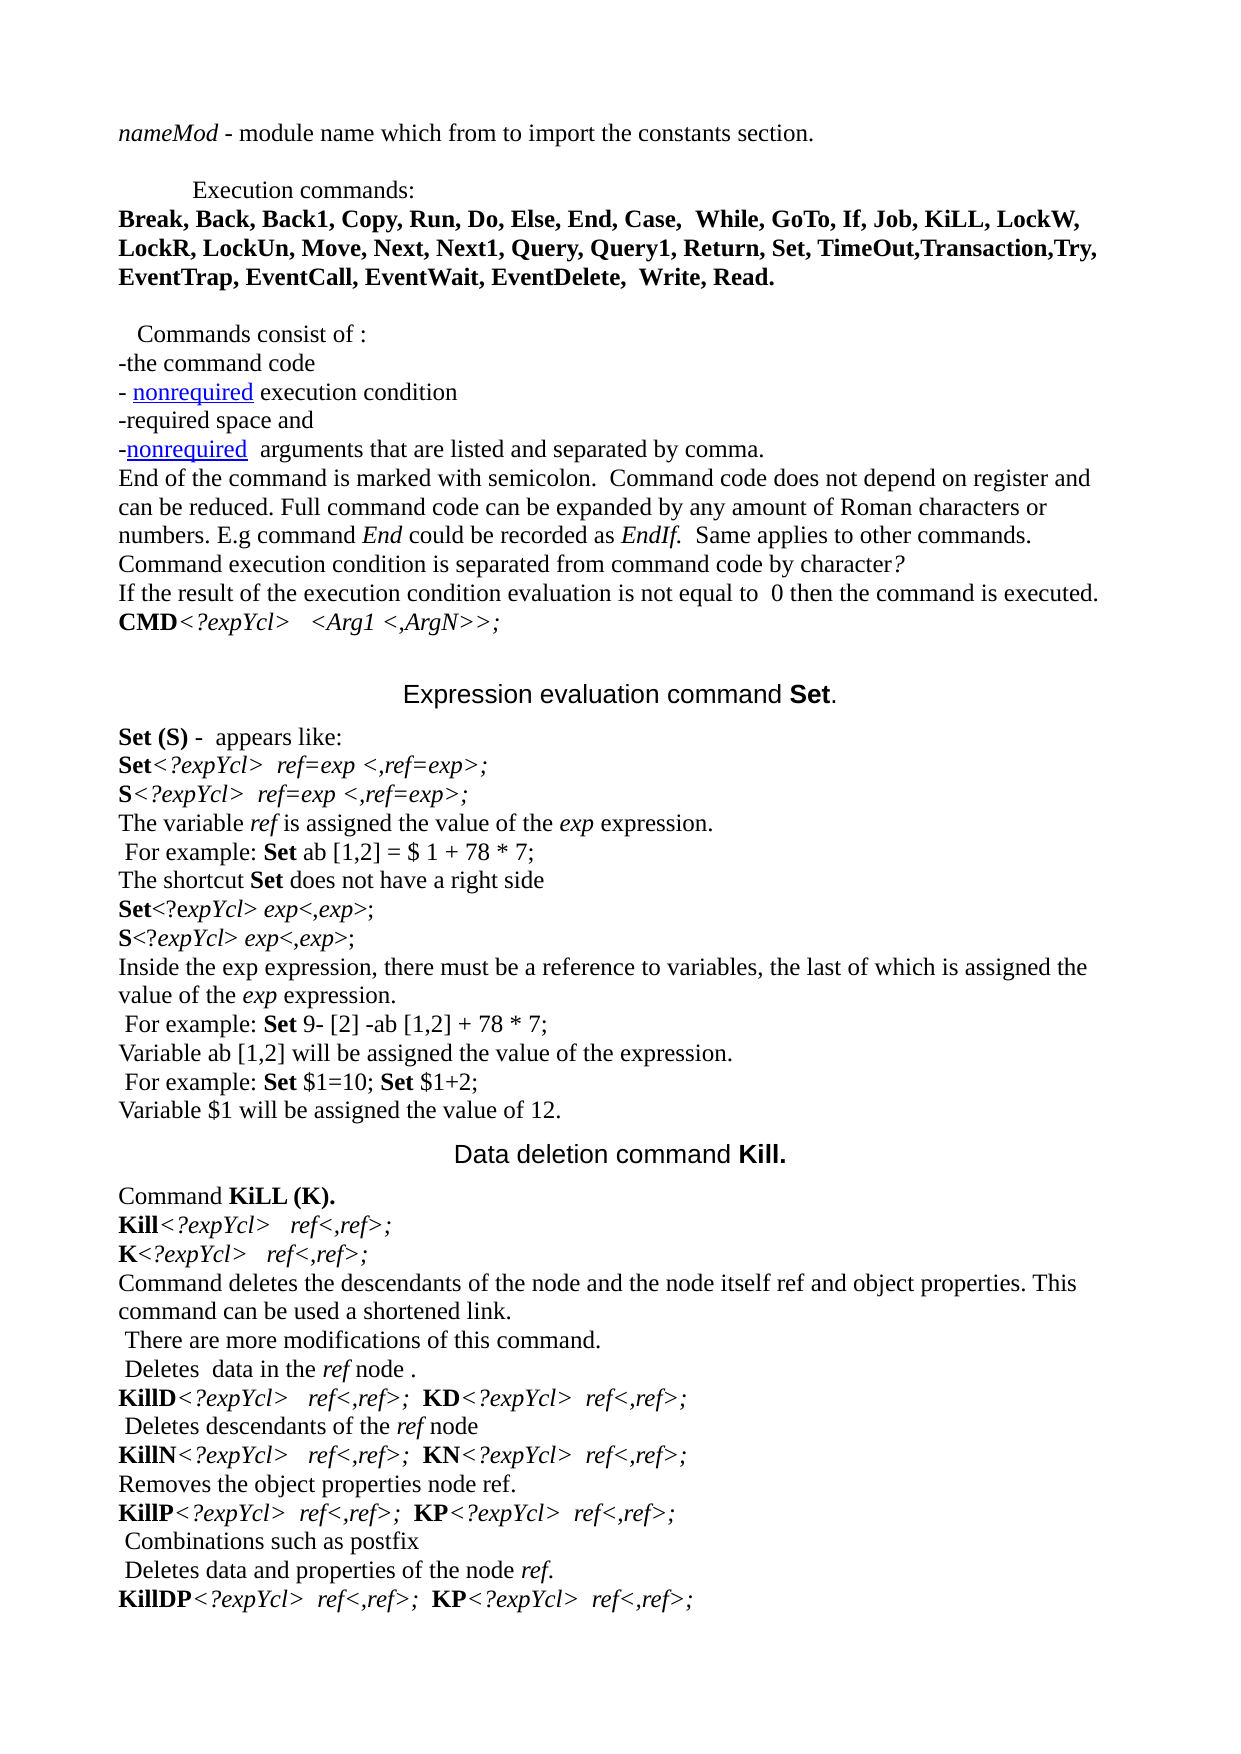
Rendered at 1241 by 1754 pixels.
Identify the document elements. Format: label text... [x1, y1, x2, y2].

text S<?expYcl> ref=exp <,ref=exp>; [118, 779, 1122, 808]
text End of the command is marked with semicolon. Command code does not depend on register and can be reduced. Full command code can be expanded by any amount of Roman characters or numbers. E.g command End could be recorded as EndIf. Same applies to other commands. [118, 463, 1122, 549]
text The variable ref is assigned the value of the exp expression. [118, 808, 1122, 837]
text Set (S) - appears like: [118, 722, 1122, 750]
text Set<?expYcl> ref=exp <,ref=exp>; [118, 750, 1122, 779]
text The shortcut Set does not have a right side [118, 865, 1122, 894]
text Variable $1 will be assigned the value of 12. [118, 1095, 1122, 1124]
text Execution commands: [118, 176, 1122, 204]
subtitle Data deletion command Kill. [118, 1139, 1122, 1169]
text There are more modifications of this command. [118, 1325, 1122, 1354]
text Variable ab [1,2] will be assigned the value of the expression. [118, 1038, 1122, 1067]
text S<?expYcl> exp<,exp>; [118, 923, 1122, 952]
text Command deletes the descendants of the node and the node itself ref and object properties. This command can be used a shortened link. [118, 1268, 1122, 1325]
text Deletes data in the ref node . [118, 1354, 1122, 1383]
text KillN<?expYcl> ref<,ref>; KN<?expYcl> ref<,ref>; [118, 1440, 1122, 1469]
subtitle Expression evaluation command Set. [118, 679, 1122, 709]
text If the result of the execution condition evaluation is not equal to 0 then the command is executed. [118, 578, 1122, 607]
text Deletes data and properties of the node ref. [118, 1555, 1122, 1584]
text For example: Set 9- [2] -ab [1,2] + 78 * 7; [118, 1009, 1122, 1038]
text Command execution condition is separated from command code by character? [118, 549, 1122, 578]
text K<?expYcl> ref<,ref>; [118, 1239, 1122, 1268]
text - nonrequired execution condition [118, 377, 1122, 406]
text Combinations such as postfix [118, 1526, 1122, 1555]
text Set<?expYcl> exp<,exp>; [118, 894, 1122, 923]
text Break, Back, Back1, Copy, Run, Do, Else, End, Case, While, GoTo, If, Job, KiLL, LockW, LockR, LockUn, Move, Next, Next1, Query, Query1, Return, Set, TimeOut,Transaction,Try, EventTrap, EventCall, EventWait, EventDelete, Write, Read. [118, 204, 1122, 291]
text Commands consist of : [118, 319, 1122, 348]
text Removes the object properties node ref. [118, 1469, 1122, 1498]
text Kill<?expYcl> ref<,ref>; [118, 1210, 1122, 1239]
text -the command code [118, 348, 1122, 377]
text -nonrequired arguments that are listed and separated by comma. [118, 434, 1122, 463]
text CMD<?expYcl> <Arg1 <,ArgN>>; [118, 607, 1122, 636]
text -required space and [118, 406, 1122, 434]
text nameMod - module name which from to import the constants section. [118, 118, 1122, 147]
text Inside the exp expression, there must be a reference to variables, the last of which is assigned the value of the exp expression. [118, 952, 1122, 1009]
text KillP<?expYcl> ref<,ref>; KP<?expYcl> ref<,ref>; [118, 1498, 1122, 1526]
text For example: Set $1=10; Set $1+2; [118, 1067, 1122, 1095]
text KillDP<?expYcl> ref<,ref>; KP<?expYcl> ref<,ref>; [118, 1584, 1122, 1613]
text Deletes descendants of the ref node [118, 1411, 1122, 1440]
text For example: Set ab [1,2] = $ 1 + 78 * 7; [118, 837, 1122, 865]
text Command KiLL (K). [118, 1181, 1122, 1210]
text KillD<?expYcl> ref<,ref>; KD<?expYcl> ref<,ref>; [118, 1383, 1122, 1411]
